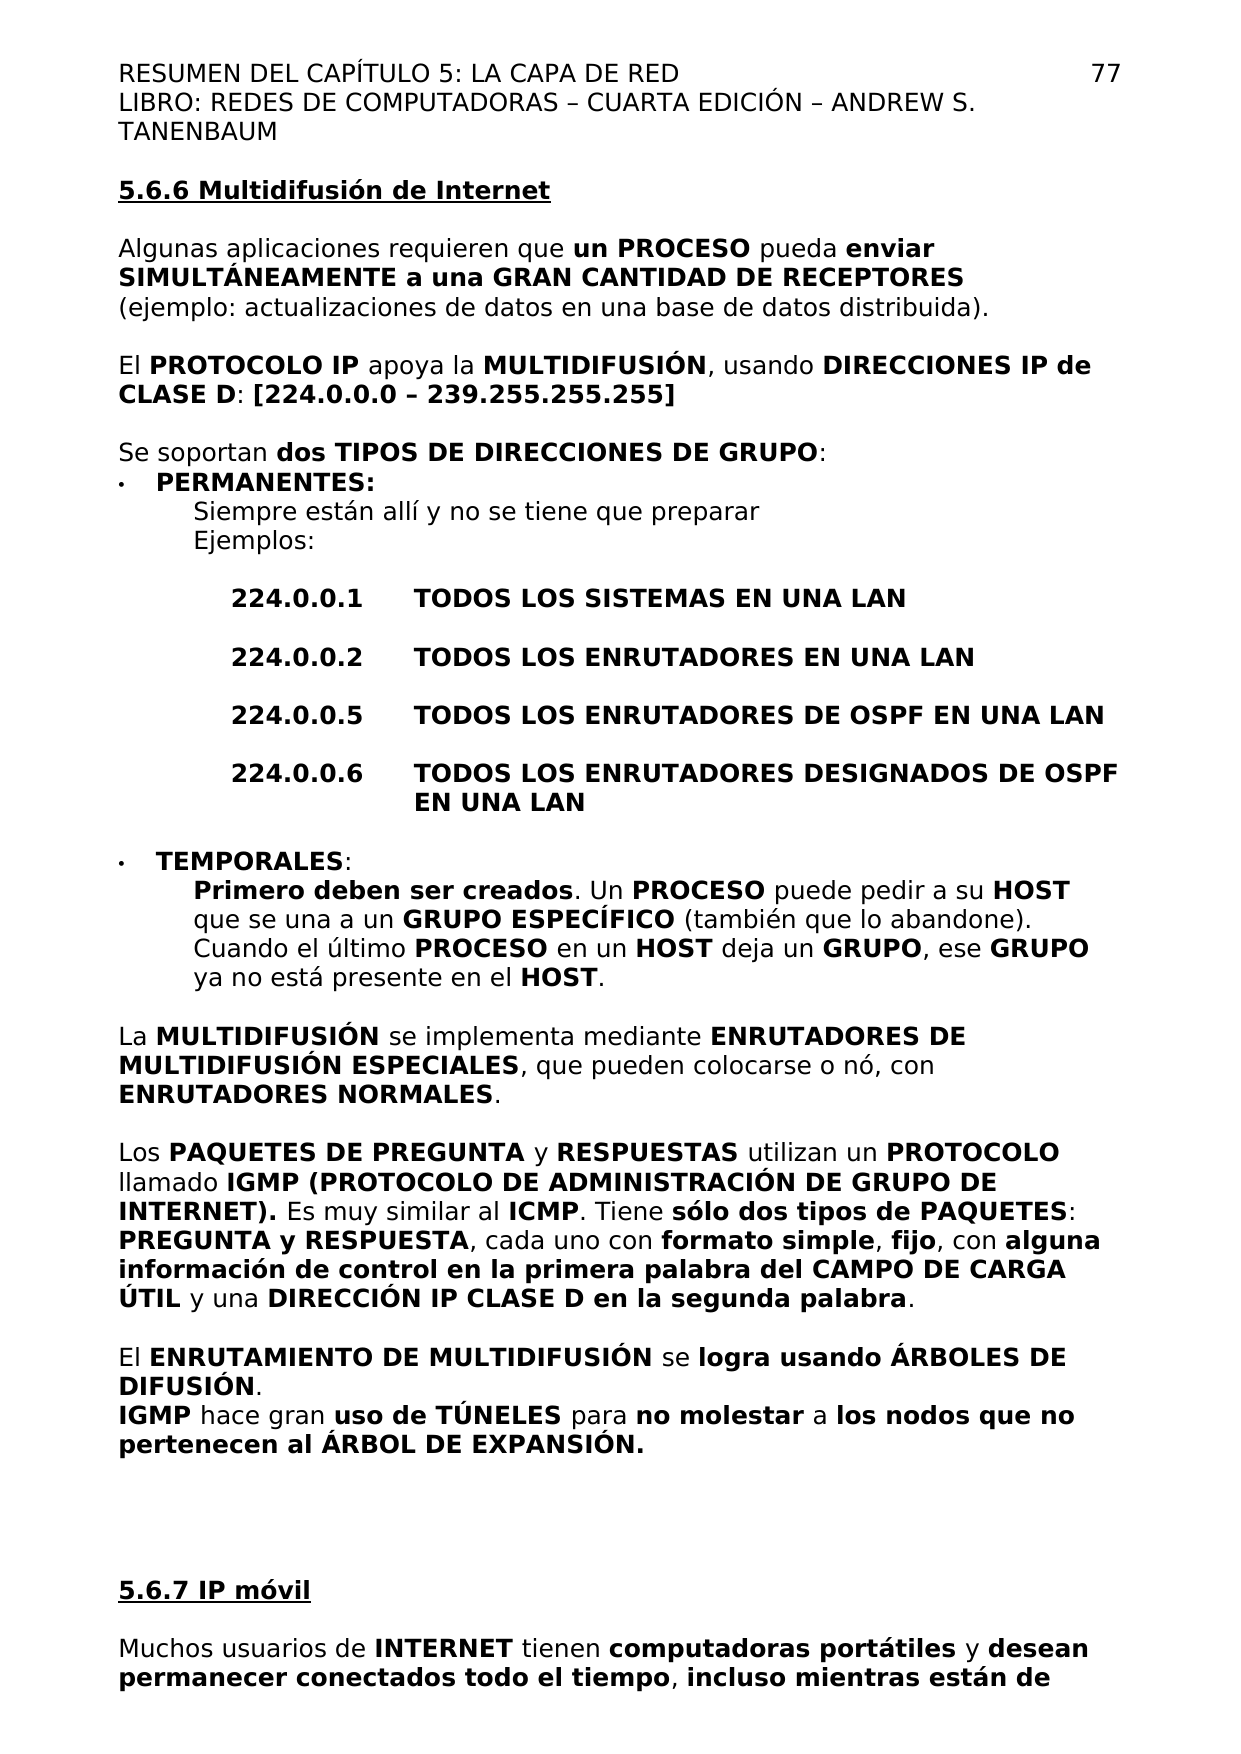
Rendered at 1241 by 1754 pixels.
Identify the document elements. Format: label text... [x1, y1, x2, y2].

list 224.0.0.6 TODOS LOS ENRUTADORES DESIGNADOS DE OSPF EN UNA LAN [193, 759, 1122, 818]
list 224.0.0.1 TODOS LOS SISTEMAS EN UNA LAN [193, 584, 1122, 613]
list PERMANENTES: [118, 468, 1122, 497]
text El ENRUTAMIENTO DE MULTIDIFUSIÓN se logra usando ÁRBOLES DE DIFUSIÓN. [118, 1343, 1122, 1401]
text 5.6.6 Multidifusión de Internet [118, 176, 1122, 205]
text El PROTOCOLO IP apoya la MULTIDIFUSIÓN, usando DIRECCIONES IP de CLASE D: [224.0.0.0 – 239.255.255.255] [118, 351, 1122, 409]
list Ejemplos: [156, 526, 1122, 555]
text Se soportan dos TIPOS DE DIRECCIONES DE GRUPO: [118, 438, 1122, 468]
text 5.6.7 IP móvil [118, 1576, 1122, 1605]
list TEMPORALES: [118, 847, 1122, 876]
list 224.0.0.2 TODOS LOS ENRUTADORES EN UNA LAN [193, 643, 1122, 672]
list Siempre están allí y no se tiene que preparar [156, 497, 1122, 526]
text Los PAQUETES DE PREGUNTA y RESPUESTAS utilizan un PROTOCOLO llamado IGMP (PROTOCOLO DE ADMINISTRACIÓN DE GRUPO DE INTERNET). Es muy similar al ICMP. Tiene sólo dos tipos de PAQUETES: PREGUNTA y RESPUESTA, cada uno con formato simple, fijo, con alguna información de control en la primera palabra del CAMPO DE CARGA ÚTIL y una DIRECCIÓN IP CLASE D en la segunda palabra. [118, 1138, 1122, 1313]
text Algunas aplicaciones requieren que un PROCESO pueda enviar SIMULTÁNEAMENTE a una GRAN CANTIDAD DE RECEPTORES [118, 234, 1122, 293]
text (ejemplo: actualizaciones de datos en una base de datos distribuida). [118, 293, 1122, 322]
text IGMP hace gran uso de TÚNELES para no molestar a los nodos que no pertenecen al ÁRBOL DE EXPANSIÓN. [118, 1401, 1122, 1459]
list 224.0.0.5 TODOS LOS ENRUTADORES DE OSPF EN UNA LAN [193, 701, 1122, 730]
text La MULTIDIFUSIÓN se implementa mediante ENRUTADORES DE MULTIDIFUSIÓN ESPECIALES, que pueden colocarse o nó, con ENRUTADORES NORMALES. [118, 1022, 1122, 1109]
list Primero deben ser creados. Un PROCESO puede pedir a su HOST que se una a un GRUPO ESPECÍFICO (también que lo abandone). Cuando el último PROCESO en un HOST deja un GRUPO, ese GRUPO ya no está presente en el HOST. [156, 876, 1122, 993]
text Muchos usuarios de INTERNET tienen computadoras portátiles y desean permanecer conectados todo el tiempo, incluso mientras están de [118, 1634, 1122, 1693]
